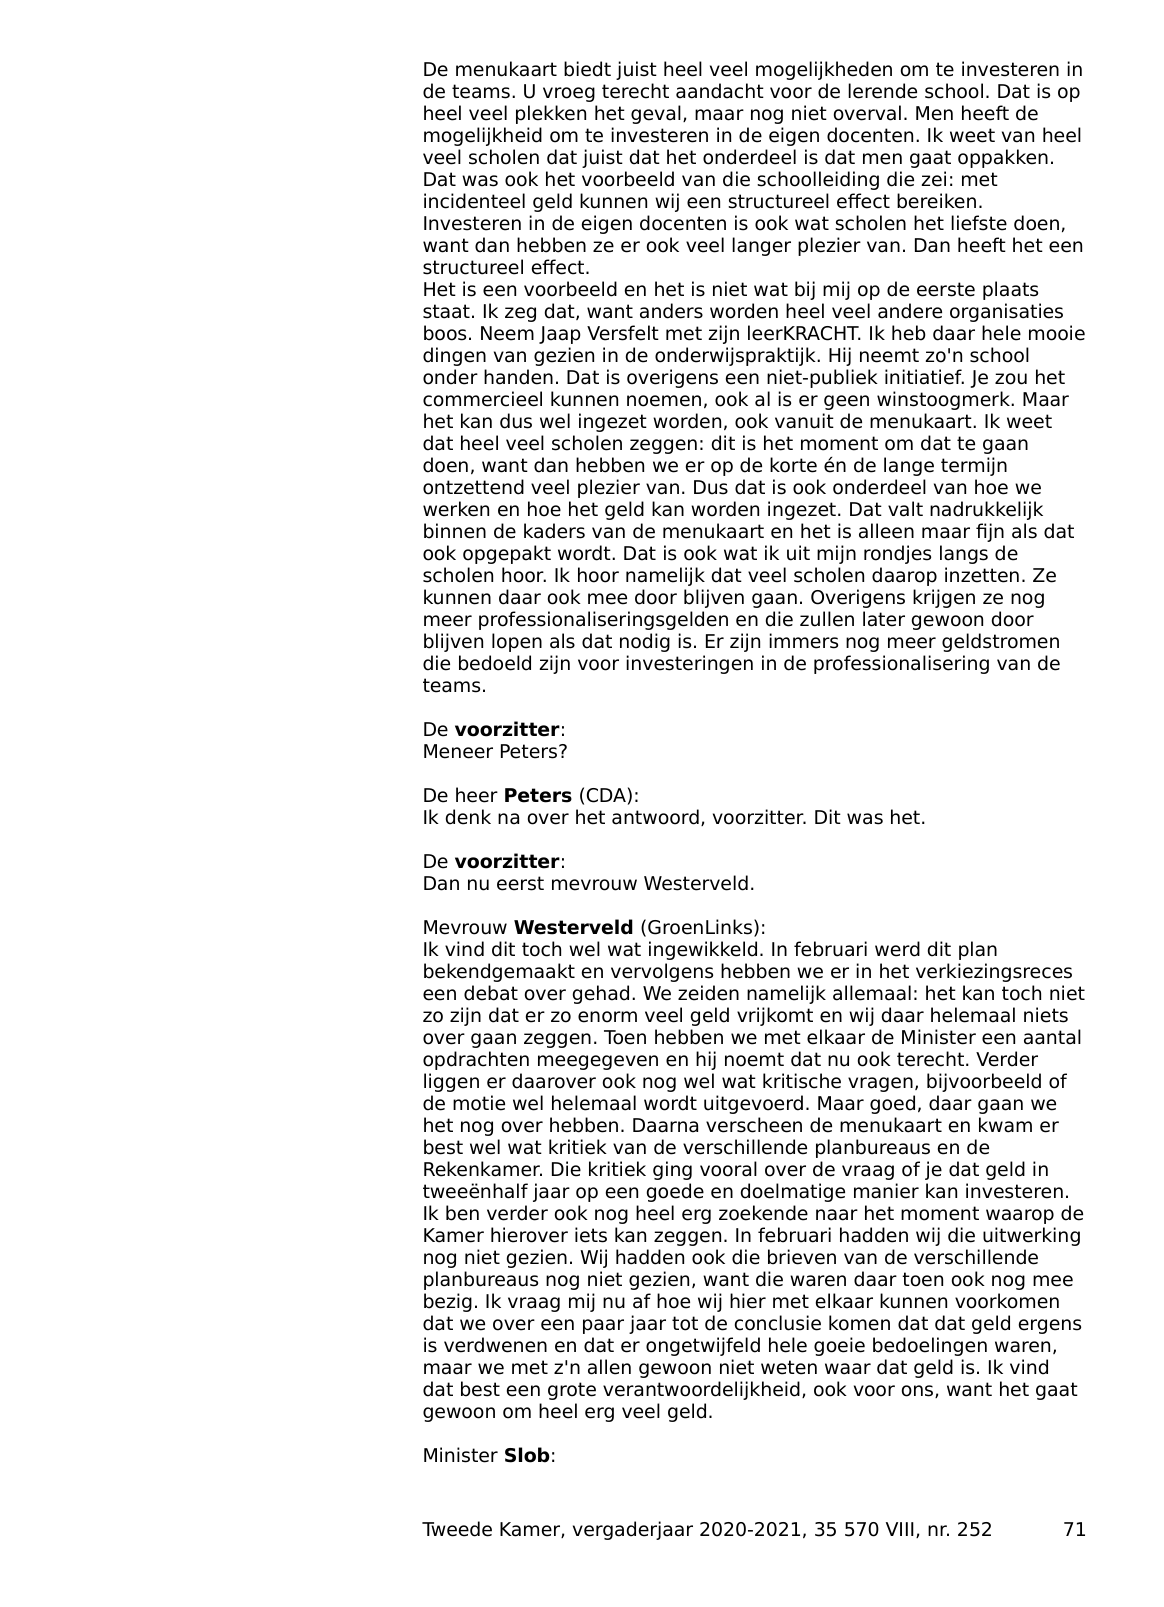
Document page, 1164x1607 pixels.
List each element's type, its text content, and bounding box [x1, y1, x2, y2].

text De voorzitter: [422, 851, 1087, 873]
text Mevrouw Westerveld (GroenLinks): [422, 917, 1087, 939]
text Meneer Peters? [422, 741, 1087, 763]
text Minister Slob: [422, 1445, 1087, 1467]
text Ik vind dit toch wel wat ingewikkeld. In februari werd dit plan bekendgemaakt en vervolgens hebben we er in het verkiezingsreces een debat over gehad. We zeiden namelijk allemaal: het kan toch niet zo zijn dat er zo enorm veel geld vrijkomt en wij daar helemaal niets over gaan zeggen. Toen hebben we met elkaar de Minister een aantal opdrachten meegegeven en hij noemt dat nu ook terecht. Verder liggen er daarover ook nog wel wat kritische vragen, bijvoorbeeld of de motie wel helemaal wordt uitgevoerd. Maar goed, daar gaan we het nog over hebben. Daarna verscheen de menukaart en kwam er best wel wat kritiek van de verschillende planbureaus en de Rekenkamer. Die kritiek ging vooral over de vraag of je dat geld in tweeënhalf jaar op een goede en doelmatige manier kan investeren. Ik ben verder ook nog heel erg zoekende naar het moment waarop de Kamer hierover iets kan zeggen. In februari hadden wij die uitwerking nog niet gezien. Wij hadden ook die brieven van de verschillende planbureaus nog niet gezien, want die waren daar toen ook nog mee bezig. Ik vraag mij nu af hoe wij hier met elkaar kunnen voorkomen dat we over een paar jaar tot de conclusie komen dat dat geld ergens is verdwenen en dat er ongetwijfeld hele goeie bedoelingen waren, maar we met z'n allen gewoon niet weten waar dat geld is. Ik vind dat best een grote verantwoordelijkheid, ook voor ons, want het gaat gewoon om heel erg veel geld. [422, 939, 1087, 1423]
text Ik denk na over het antwoord, voorzitter. Dit was het. [422, 807, 1087, 829]
text De voorzitter: [422, 719, 1087, 741]
text Het is een voorbeeld en het is niet wat bij mij op de eerste plaats staat. Ik zeg dat, want anders worden heel veel andere organisaties boos. Neem Jaap Versfelt met zijn leerKRACHT. Ik heb daar hele mooie dingen van gezien in de onderwijspraktijk. Hij neemt zo'n school onder handen. Dat is overigens een niet-publiek initiatief. Je zou het commercieel kunnen noemen, ook al is er geen winstoogmerk. Maar het kan dus wel ingezet worden, ook vanuit de menukaart. Ik weet dat heel veel scholen zeggen: dit is het moment om dat te gaan doen, want dan hebben we er op de korte én de lange termijn ontzettend veel plezier van. Dus dat is ook onderdeel van hoe we werken en hoe het geld kan worden ingezet. Dat valt nadrukkelijk binnen de kaders van de menukaart en het is alleen maar fijn als dat ook opgepakt wordt. Dat is ook wat ik uit mijn rondjes langs de scholen hoor. Ik hoor namelijk dat veel scholen daarop inzetten. Ze kunnen daar ook mee door blijven gaan. Overigens krijgen ze nog meer professionaliseringsgelden en die zullen later gewoon door blijven lopen als dat nodig is. Er zijn immers nog meer geldstromen die bedoeld zijn voor investeringen in de professionalisering van de teams. [422, 279, 1087, 696]
text De heer Peters (CDA): [422, 785, 1087, 807]
text Dan nu eerst mevrouw Westerveld. [422, 873, 1087, 895]
text De menukaart biedt juist heel veel mogelijkheden om te investeren in de teams. U vroeg terecht aandacht voor de lerende school. Dat is op heel veel plekken het geval, maar nog niet overval. Men heeft de mogelijkheid om te investeren in de eigen docenten. Ik weet van heel veel scholen dat juist dat het onderdeel is dat men gaat oppakken. Dat was ook het voorbeeld van die schoolleiding die zei: met incidenteel geld kunnen wij een structureel effect bereiken. Investeren in de eigen docenten is ook wat scholen het liefste doen, want dan hebben ze er ook veel langer plezier van. Dan heeft het een structureel effect. [422, 59, 1087, 279]
